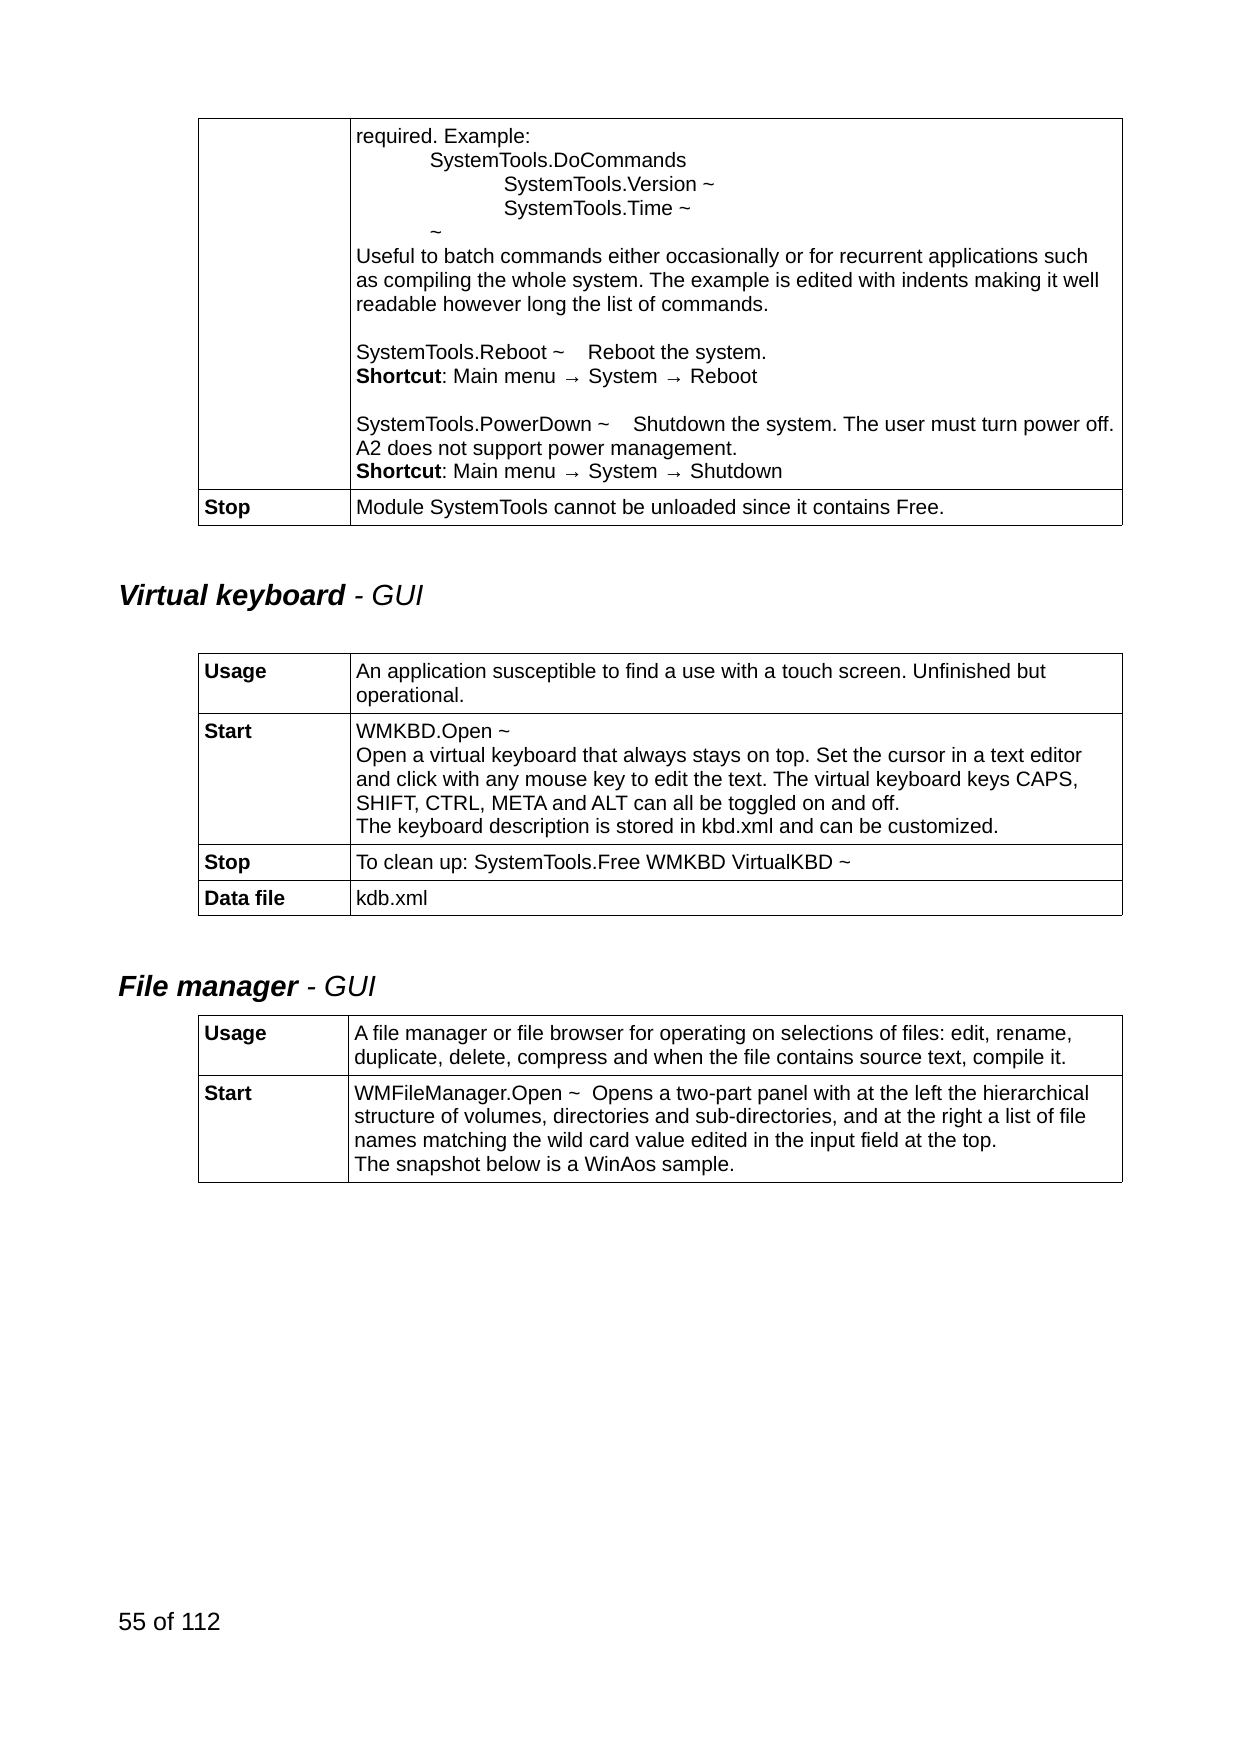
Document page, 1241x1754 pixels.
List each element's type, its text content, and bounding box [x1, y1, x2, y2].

table_cell [199, 119, 350, 489]
table_cell Stop [199, 845, 350, 879]
table_cell kdb.xml [351, 881, 1122, 915]
subtitle Virtual keyboard - GUI [118, 578, 1122, 612]
subtitle File manager - GUI [118, 969, 1122, 1002]
table_cell WMKBD.Open ~ Open a virtual keyboard that always stays on top. Set the cursor in a text editor and click with any mouse key to edit the text. The virtual keyboard keys CAPS, SHIFT, CTRL, META and ALT can all be toggled on and off. The keyboard description is stored in kbd.xml and can be customized. [351, 714, 1122, 844]
table_cell Stop [199, 490, 350, 524]
table_header Usage [199, 654, 350, 713]
table_header Usage [199, 1016, 348, 1074]
table_cell Start [199, 1076, 348, 1182]
table_header An application susceptible to find a use with a touch screen. Unfinished but operational. [351, 654, 1122, 713]
table_cell required. Example: SystemTools.DoCommands SystemTools.Version ~ SystemTools.Time ~ ~ Useful to batch commands either occasionally or for recurrent applications such as compiling the whole system. The example is edited with indents making it well readable however long the list of commands. SystemTools.Reboot ~ Reboot the system. Shortcut: Main menu → System → Reboot SystemTools.PowerDown ~ Shutdown the system. The user must turn power off. A2 does not support power management. Shortcut: Main menu → System → Shutdown [351, 119, 1122, 489]
table_cell Module SystemTools cannot be unloaded since it contains Free. [351, 490, 1122, 524]
table_header A file manager or file browser for operating on selections of files: edit, rename, duplicate, delete, compress and when the file contains source text, compile it. [349, 1016, 1122, 1074]
table_cell Start [199, 714, 350, 844]
table_cell Data file [199, 881, 350, 915]
table_cell WMFileManager.Open ~ Opens a two-part panel with at the left the hierarchical structure of volumes, directories and sub-directories, and at the right a list of file names matching the wild card value edited in the input field at the top. The snapshot below is a WinAos sample. [349, 1076, 1122, 1182]
table_cell To clean up: SystemTools.Free WMKBD VirtualKBD ~ [351, 845, 1122, 879]
